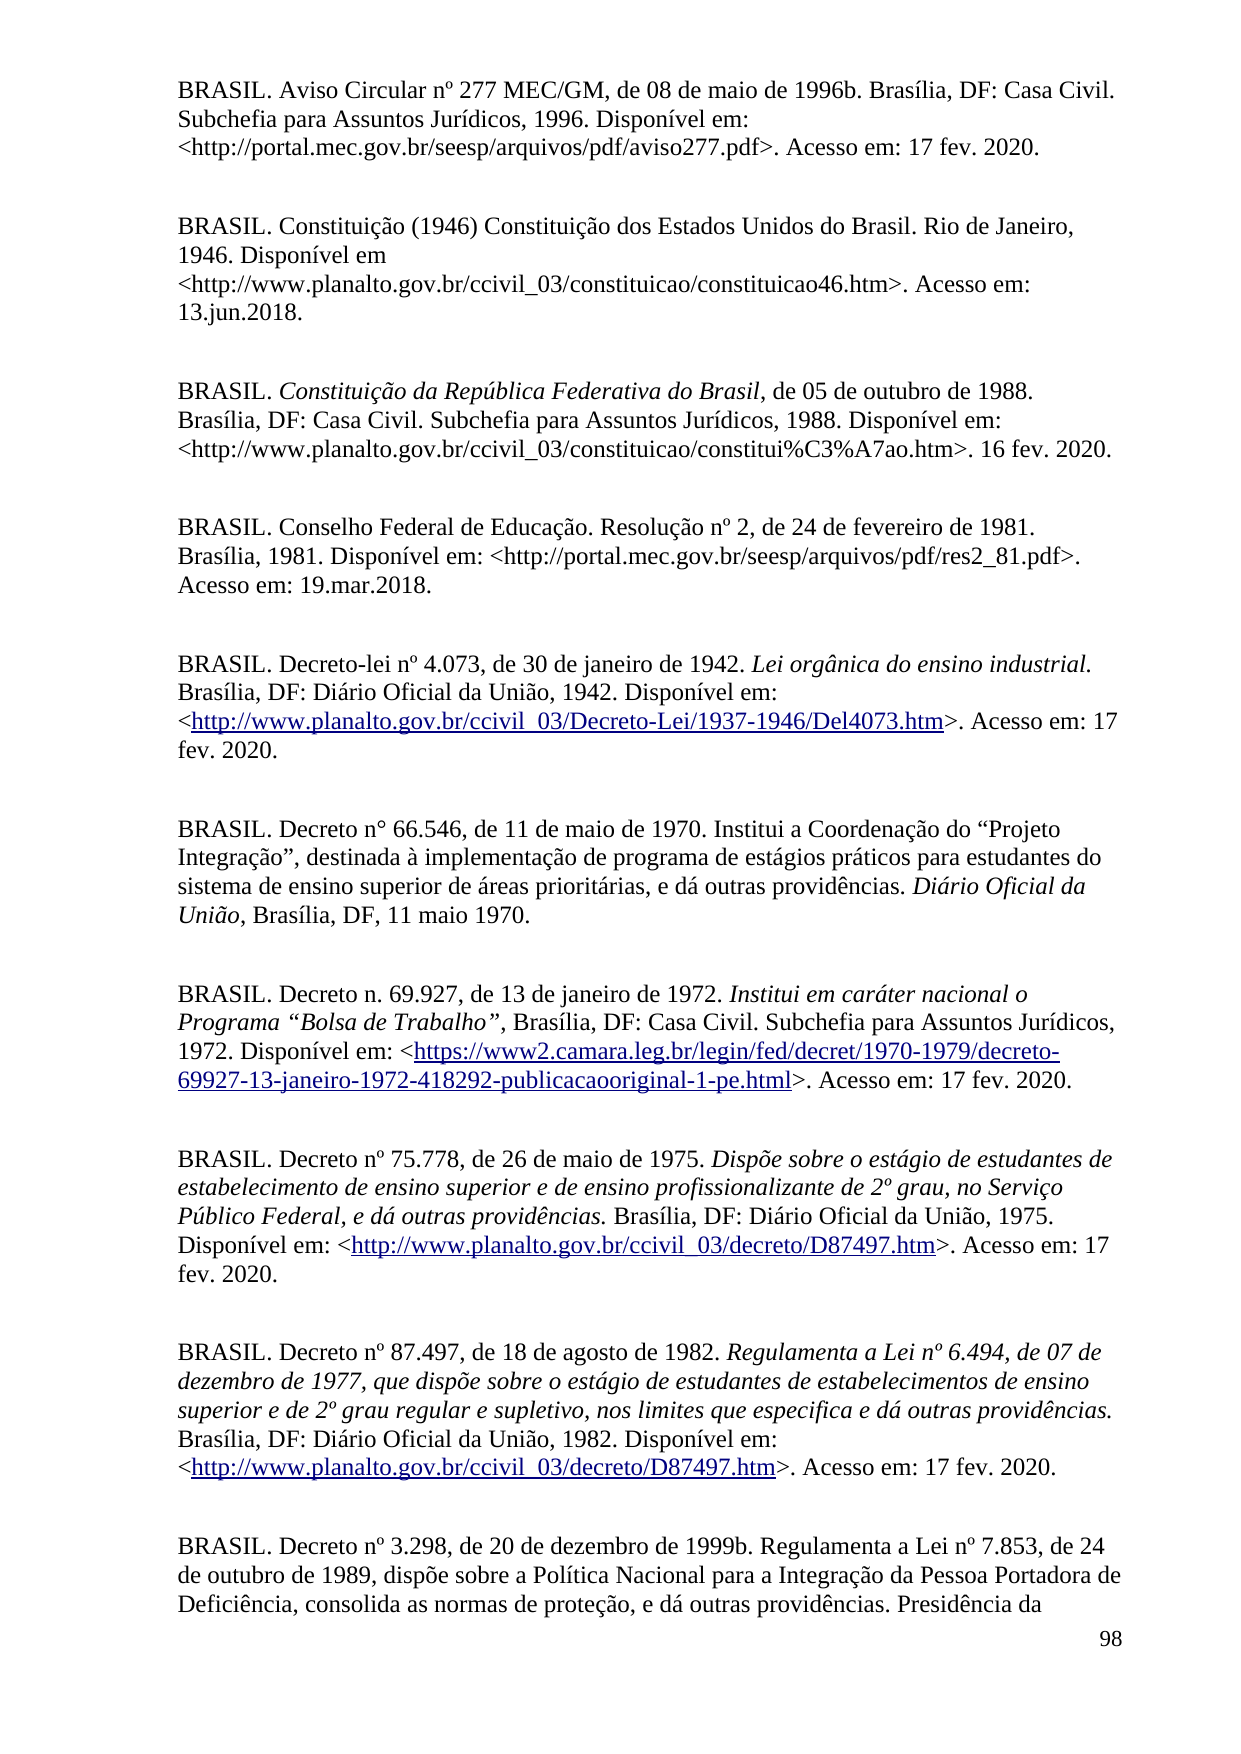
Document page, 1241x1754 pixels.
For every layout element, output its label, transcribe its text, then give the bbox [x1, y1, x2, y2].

text BRASIL. Conselho Federal de Educação. Resolução nº 2, de 24 de fevereiro de 1981. Brasília, 1981. Disponível em: <http://portal.mec.gov.br/seesp/arquivos/pdf/res2_81.pdf>. Acesso em: 19.mar.2018. [177, 512, 1122, 599]
text BRASIL. Decreto n° 66.546, de 11 de maio de 1970. Institui a Coordenação do “Projeto Integração”, destinada à implementação de programa de estágios práticos para estudantes do sistema de ensino superior de áreas prioritárias, e dá outras providências. Diário Oficial da União, Brasília, DF, 11 maio 1970. [177, 814, 1122, 929]
text BRASIL. Constituição (1946) Constituição dos Estados Unidos do Brasil. Rio de Janeiro, 1946. Disponível em <http://www.planalto.gov.br/ccivil_03/constituicao/constituicao46.htm>. Acesso em: 13.jun.2018. [177, 211, 1122, 326]
text BRASIL. Constituição da República Federativa do Brasil, de 05 de outubro de 1988. Brasília, DF: Casa Civil. Subchefia para Assuntos Jurídicos, 1988. Disponível em: <http://www.planalto.gov.br/ccivil_03/constituicao/constitui%C3%A7ao.htm>. 16 fev. 2020. [177, 376, 1122, 462]
text BRASIL. Aviso Circular nº 277 MEC/GM, de 08 de maio de 1996b. Brasília, DF: Casa Civil. Subchefia para Assuntos Jurídicos, 1996. Disponível em: <http://portal.mec.gov.br/seesp/arquivos/pdf/aviso277.pdf>. Acesso em: 17 fev. 2020. [177, 75, 1122, 161]
text BRASIL. Decreto nº 87.497, de 18 de agosto de 1982. Regulamenta a Lei nº 6.494, de 07 de dezembro de 1977, que dispõe sobre o estágio de estudantes de estabelecimentos de ensino superior e de 2º grau regular e supletivo, nos limites que especifica e dá outras providências. Brasília, DF: Diário Oficial da União, 1982. Disponível em: <http://www.planalto.gov.br/ccivil_03/decreto/D87497.htm>. Acesso em: 17 fev. 2020. [177, 1337, 1122, 1481]
text BRASIL. Decreto nº 3.298, de 20 de dezembro de 1999b. Regulamenta a Lei nº 7.853, de 24 de outubro de 1989, dispõe sobre a Política Nacional para a Integração da Pessoa Portadora de Deficiência, consolida as normas de proteção, e dá outras providências. Presidência da [177, 1531, 1122, 1617]
text BRASIL. Decreto n. 69.927, de 13 de janeiro de 1972. Institui em caráter nacional o Programa “Bolsa de Trabalho”, Brasília, DF: Casa Civil. Subchefia para Assuntos Jurídicos, 1972. Disponível em: <https://www2.camara.leg.br/legin/fed/decret/1970-1979/decreto-69927-13-janeiro-1972-418292-publicacaooriginal-1-pe.html>. Acesso em: 17 fev. 2020. [177, 979, 1122, 1094]
text BRASIL. Decreto-lei nº 4.073, de 30 de janeiro de 1942. Lei orgânica do ensino industrial. Brasília, DF: Diário Oficial da União, 1942. Disponível em: <http://www.planalto.gov.br/ccivil_03/Decreto-Lei/1937-1946/Del4073.htm>. Acesso em: 17 fev. 2020. [177, 649, 1122, 764]
text BRASIL. Decreto nº 75.778, de 26 de maio de 1975. Dispõe sobre o estágio de estudantes de estabelecimento de ensino superior e de ensino profissionalizante de 2º grau, no Serviço Público Federal, e dá outras providências. Brasília, DF: Diário Oficial da União, 1975. Disponível em: <http://www.planalto.gov.br/ccivil_03/decreto/D87497.htm>. Acesso em: 17 fev. 2020. [177, 1144, 1122, 1287]
